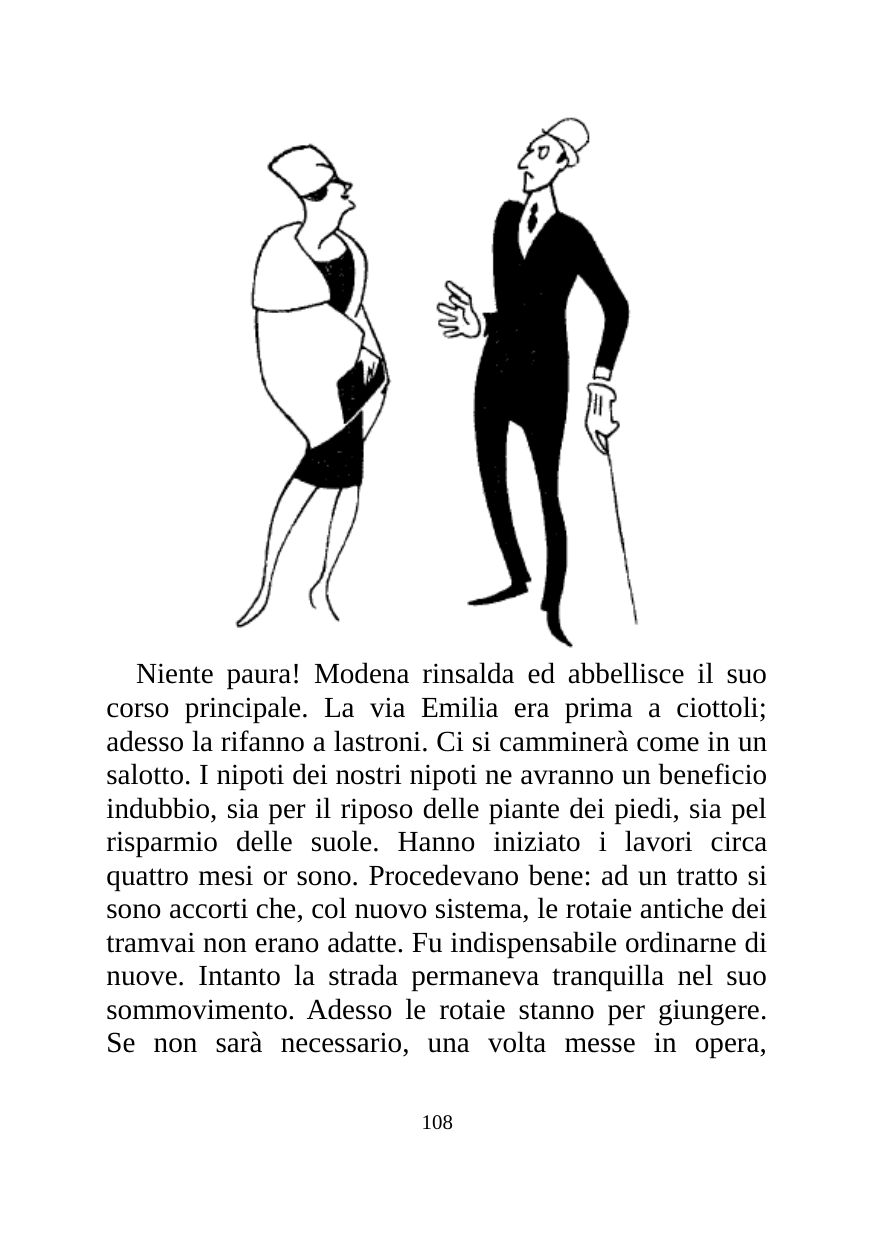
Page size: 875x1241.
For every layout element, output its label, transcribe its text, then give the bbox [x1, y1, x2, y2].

text Niente paura! Modena rinsalda ed abbellisce il suo corso principale. La via Emilia era prima a ciottoli; adesso la rifanno a lastroni. Ci si camminerà come in un salotto. I nipoti dei nostri nipoti ne avranno un beneficio indubbio, sia per il riposo delle piante dei piedi, sia pel risparmio delle suole. Hanno iniziato i lavori circa quattro mesi or sono. Procedevano bene: ad un tratto si sono accorti che, col nuovo sistema, le rotaie antiche dei tramvai non erano adatte. Fu indispensabile ordinarne di nuove. Intanto la strada permaneva tranquilla nel suo sommovimento. Adesso le rotaie stanno per giungere. Se non sarà necessario, una volta messe in opera, [106, 657, 768, 1059]
picture [216, 106, 658, 657]
